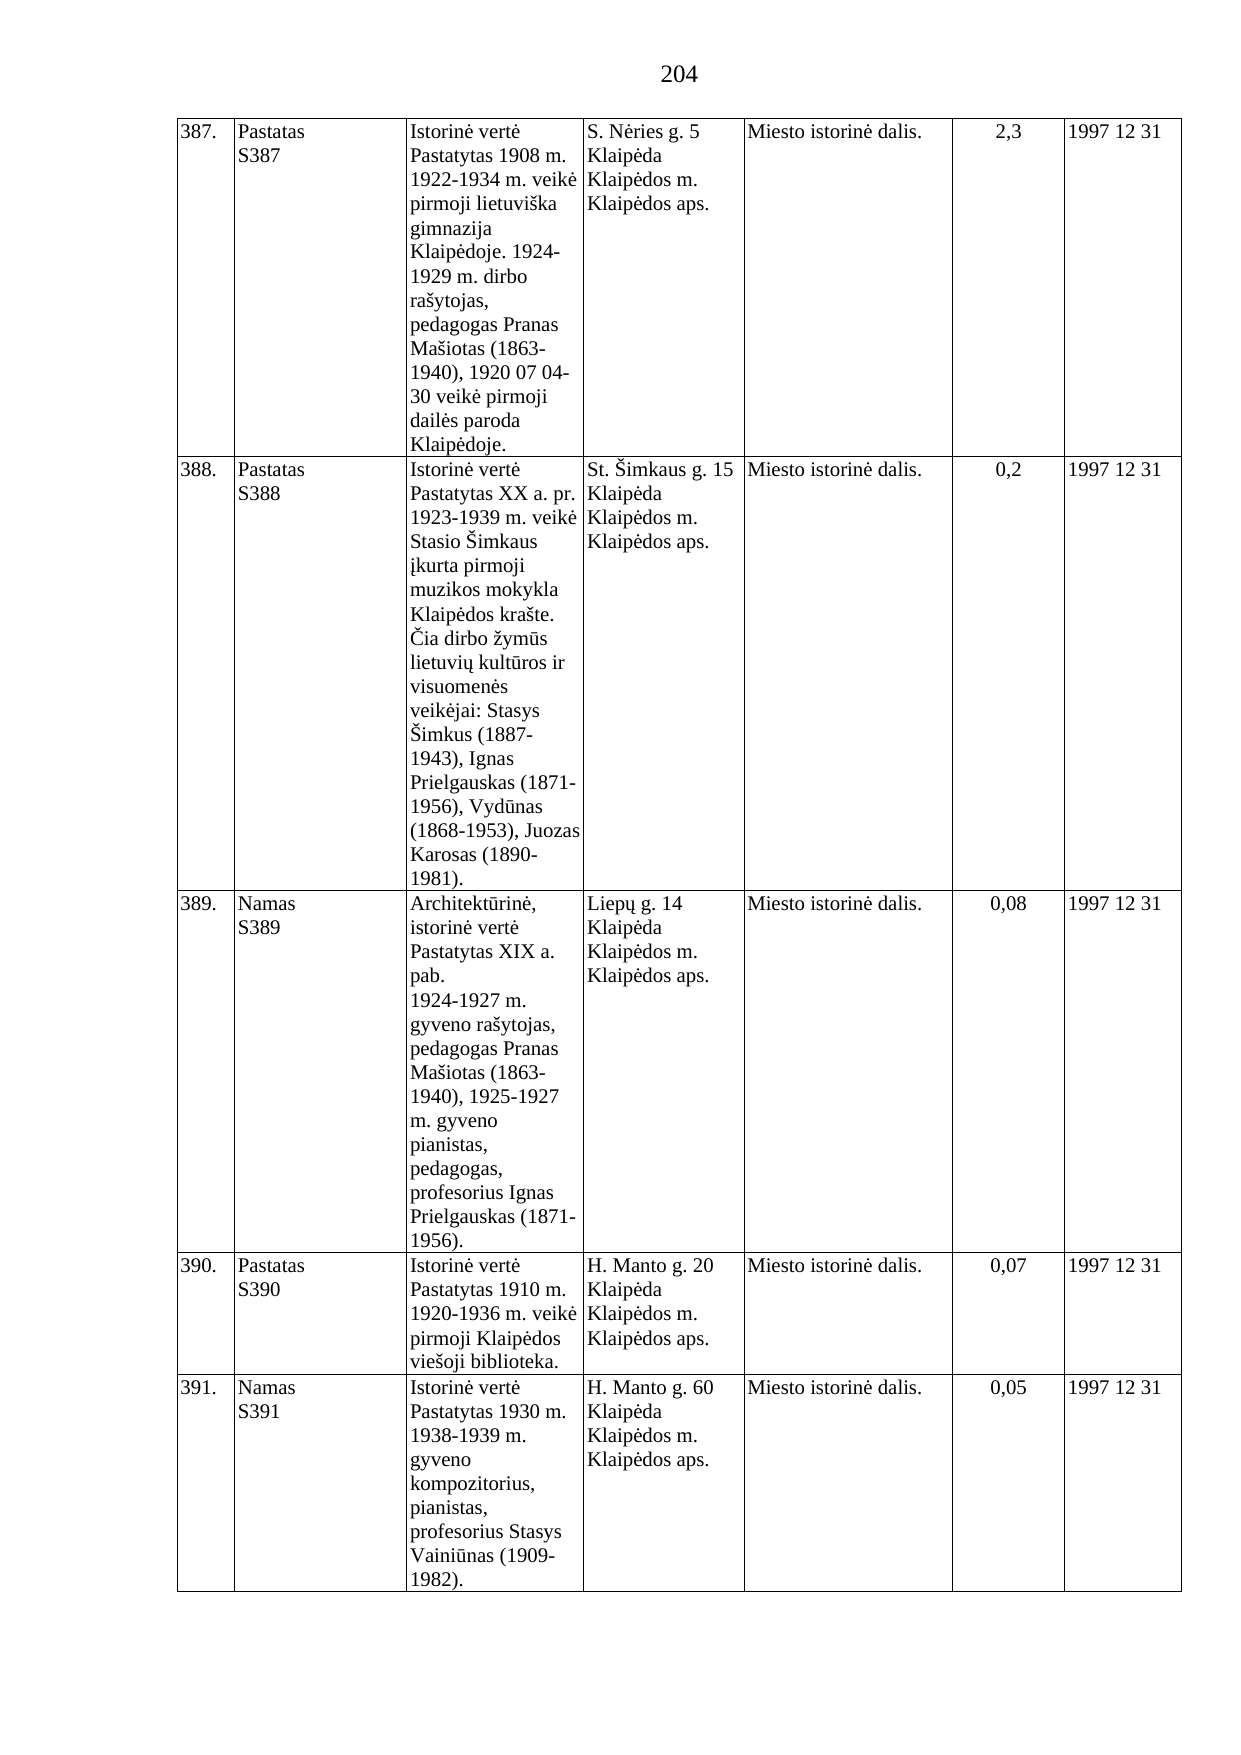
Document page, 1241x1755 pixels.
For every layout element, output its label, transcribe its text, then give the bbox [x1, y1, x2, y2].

table_cell S. Nėries g. 5 Klaipėda Klaipėdos m. Klaipėdos aps. [584, 119, 744, 456]
table_cell 389. [178, 891, 234, 1252]
table_cell Architektūrinė, istorinė vertė Pastatytas XIX a. pab. 1924-1927 m. gyveno rašytojas, pedagogas Pranas Mašiotas (1863-1940), 1925-1927 m. gyveno pianistas, pedagogas, profesorius Ignas Prielgauskas (1871-1956). [407, 891, 583, 1252]
table_cell 390. [178, 1253, 234, 1373]
table_cell 1997 12 31 [1065, 1253, 1181, 1373]
table_cell 388. [178, 457, 234, 890]
table_cell Miesto istorinė dalis. [745, 891, 952, 1252]
table_cell 0,2 [953, 457, 1064, 890]
table_cell Pastatas S387 [235, 119, 406, 456]
table_cell Miesto istorinė dalis. [745, 457, 952, 890]
table_cell Pastatas S390 [235, 1253, 406, 1373]
table_cell 387. [178, 119, 234, 456]
table_cell 1997 12 31 [1065, 891, 1181, 1252]
table_cell 391. [178, 1375, 234, 1591]
table_cell Miesto istorinė dalis. [745, 1375, 952, 1591]
table_cell Pastatas S388 [235, 457, 406, 890]
table_cell Miesto istorinė dalis. [745, 1253, 952, 1373]
table_cell Istorinė vertė Pastatytas 1930 m. 1938-1939 m. gyveno kompozitorius, pianistas, profesorius Stasys Vainiūnas (1909-1982). [407, 1375, 583, 1591]
table_cell 0,07 [953, 1253, 1064, 1373]
table_cell 0,08 [953, 891, 1064, 1252]
table_cell H. Manto g. 20 Klaipėda Klaipėdos m. Klaipėdos aps. [584, 1253, 744, 1373]
table_cell Istorinė vertė Pastatytas XX a. pr. 1923-1939 m. veikė Stasio Šimkaus įkurta pirmoji muzikos mokykla Klaipėdos krašte. Čia dirbo žymūs lietuvių kultūros ir visuomenės veikėjai: Stasys Šimkus (1887-1943), Ignas Prielgauskas (1871-1956), Vydūnas (1868-1953), Juozas Karosas (1890-1981). [407, 457, 583, 890]
table_cell St. Šimkaus g. 15 Klaipėda Klaipėdos m. Klaipėdos aps. [584, 457, 744, 890]
table_cell Liepų g. 14 Klaipėda Klaipėdos m. Klaipėdos aps. [584, 891, 744, 1252]
table_cell 1997 12 31 [1065, 119, 1181, 456]
table_cell 1997 12 31 [1065, 457, 1181, 890]
table_cell Miesto istorinė dalis. [745, 119, 952, 456]
table_cell 2,3 [953, 119, 1064, 456]
table_cell 1997 12 31 [1065, 1375, 1181, 1591]
table_cell Namas S391 [235, 1375, 406, 1591]
table_cell 0,05 [953, 1375, 1064, 1591]
table_cell Namas S389 [235, 891, 406, 1252]
table_cell Istorinė vertė Pastatytas 1910 m. 1920-1936 m. veikė pirmoji Klaipėdos viešoji biblioteka. [407, 1253, 583, 1373]
table_cell Istorinė vertė Pastatytas 1908 m. 1922-1934 m. veikė pirmoji lietuviška gimnazija Klaipėdoje. 1924-1929 m. dirbo rašytojas, pedagogas Pranas Mašiotas (1863-1940), 1920 07 04-30 veikė pirmoji dailės paroda Klaipėdoje. [407, 119, 583, 456]
table_cell H. Manto g. 60 Klaipėda Klaipėdos m. Klaipėdos aps. [584, 1375, 744, 1591]
